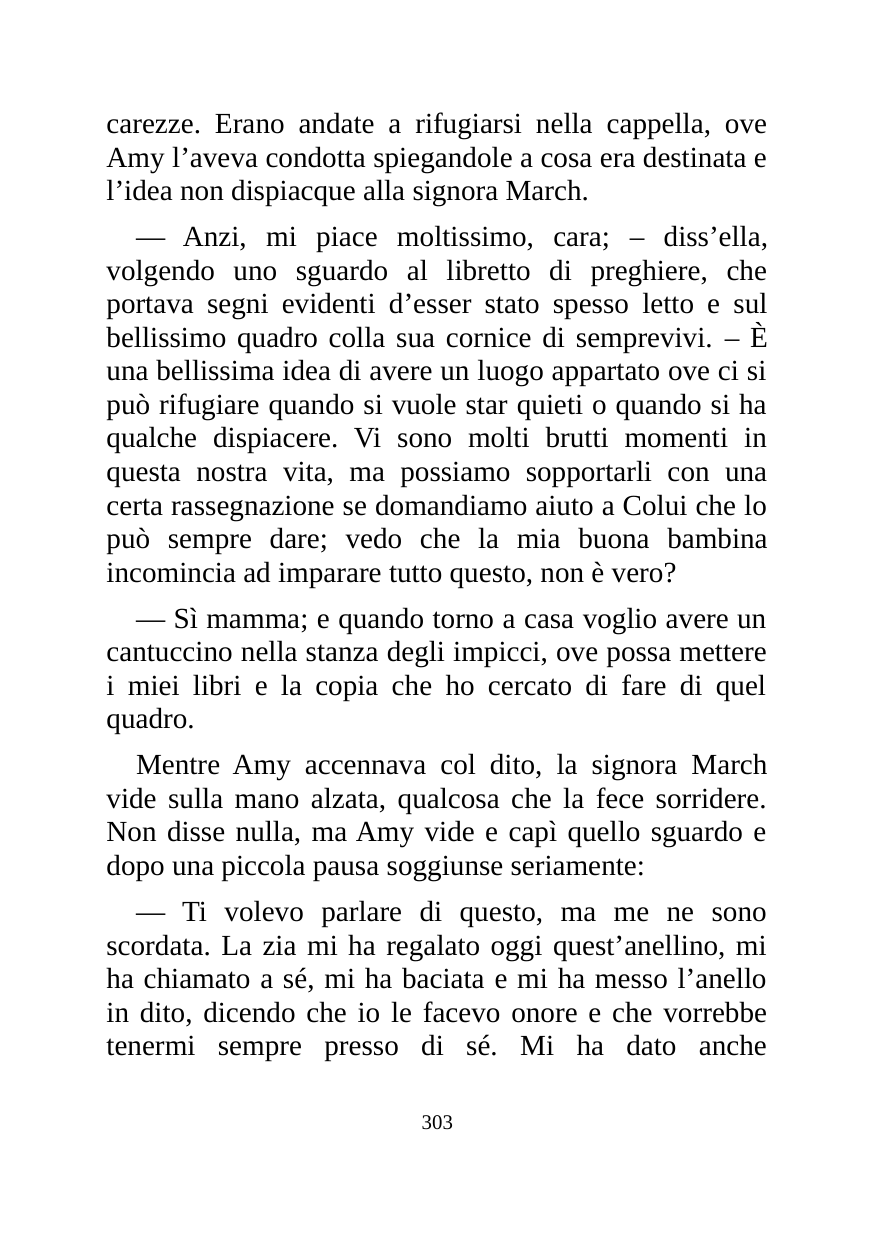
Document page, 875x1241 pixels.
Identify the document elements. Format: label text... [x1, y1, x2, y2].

text carezze. Erano andate a rifugiarsi nella cappella, ove Amy l’aveva condotta spiegandole a cosa era destinata e l’idea non dispiacque alla signora March. [106, 106, 768, 207]
text — Anzi, mi piace moltissimo, cara; – diss’ella, volgendo uno sguardo al libretto di preghiere, che portava segni evidenti d’esser stato spesso letto e sul bellissimo quadro colla sua cornice di semprevivi. – È una bellissima idea di avere un luogo appartato ove ci si può rifugiare quando si vuole star quieti o quando si ha qualche dispiacere. Vi sono molti brutti momenti in questa nostra vita, ma possiamo sopportarli con una certa rassegnazione se domandiamo aiuto a Colui che lo può sempre dare; vedo che la mia buona bambina incomincia ad imparare tutto questo, non è vero? [106, 219, 768, 588]
text Mentre Amy accennava col dito, la signora March vide sulla mano alzata, qualcosa che la fece sorridere. Non disse nulla, ma Amy vide e capì quello sguardo e dopo una piccola pausa soggiunse seriamente: [106, 747, 768, 882]
text — Sì mamma; e quando torno a casa voglio avere un cantuccino nella stanza degli impicci, ove possa mettere i miei libri e la copia che ho cercato di fare di quel quadro. [106, 601, 768, 735]
text — Ti volevo parlare di questo, ma me ne sono scordata. La zia mi ha regalato oggi quest’anellino, mi ha chiamato a sé, mi ha baciata e mi ha messo l’anello in dito, dicendo che io le facevo onore e che vorrebbe tenermi sempre presso di sé. Mi ha dato anche [106, 894, 768, 1062]
